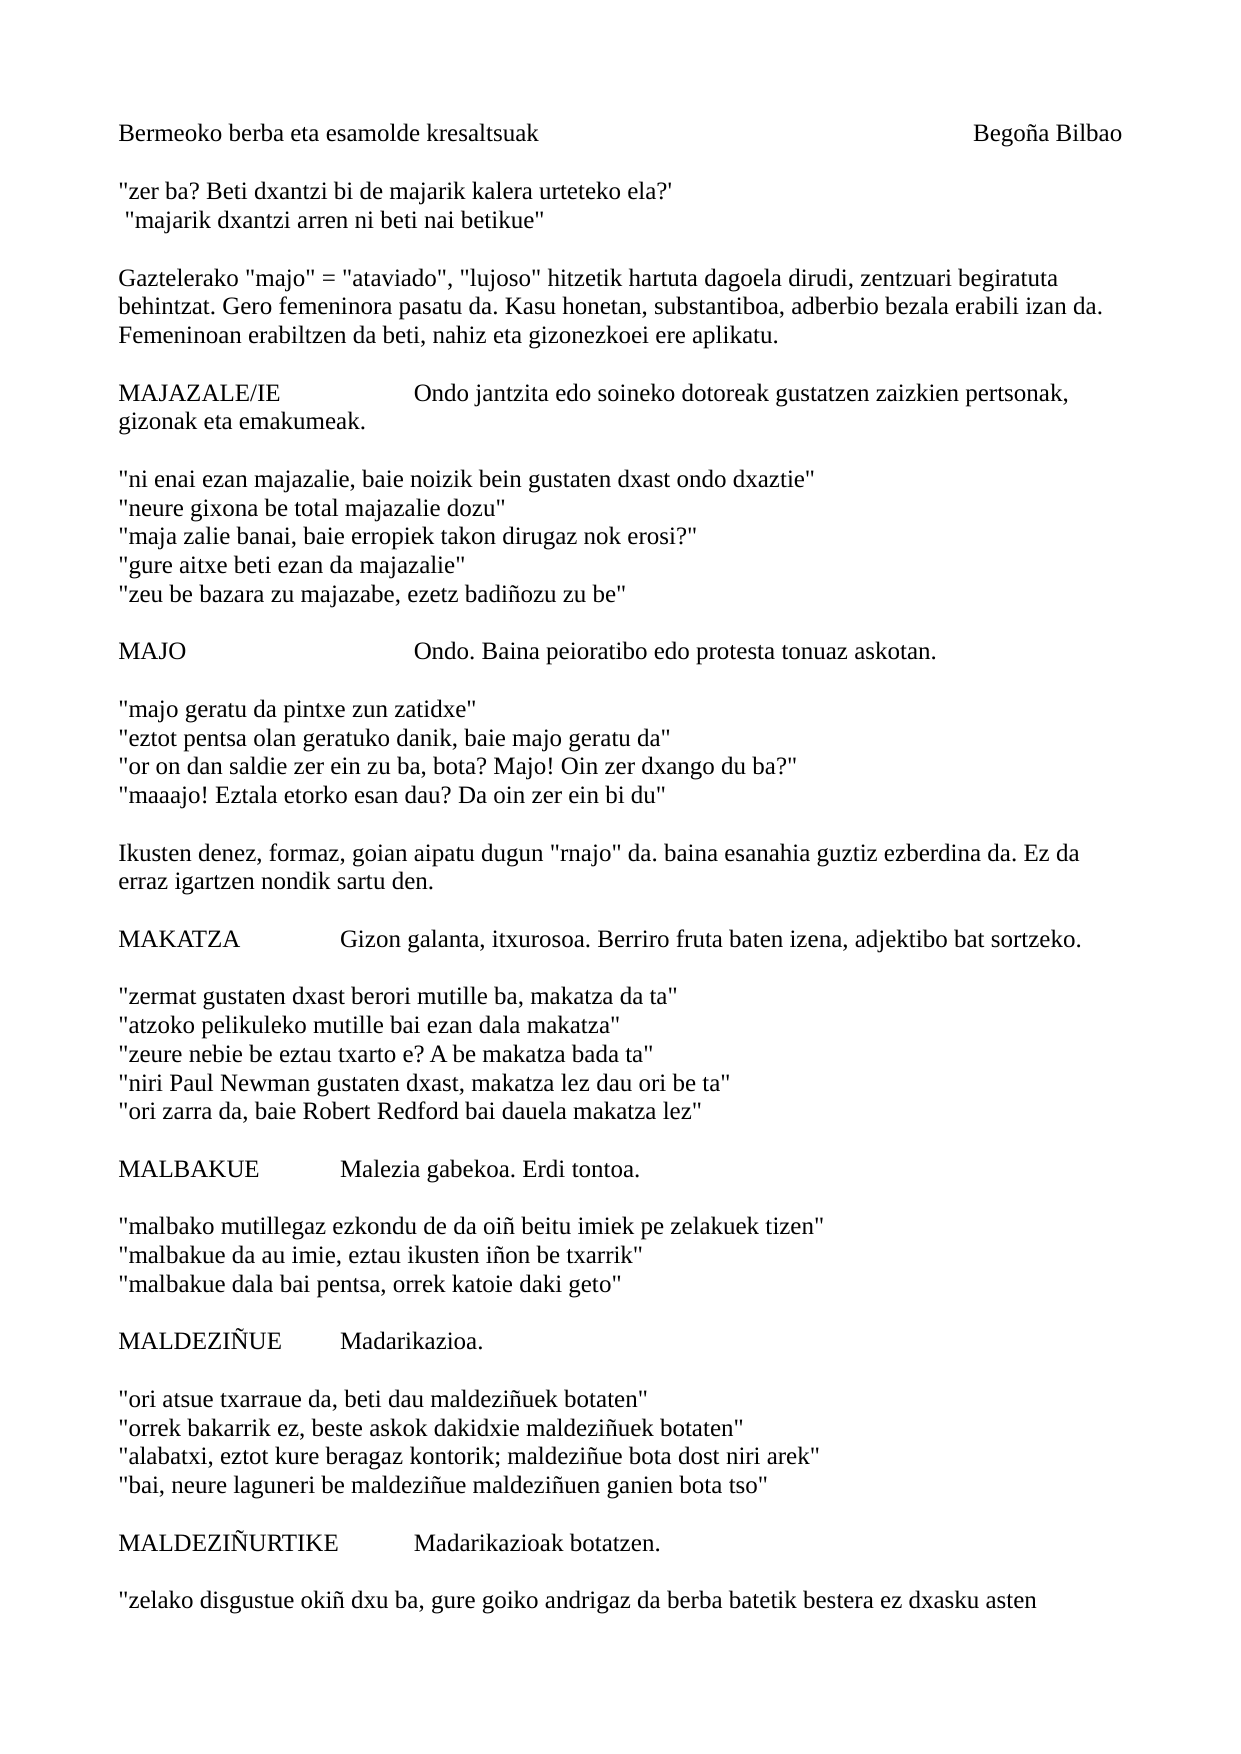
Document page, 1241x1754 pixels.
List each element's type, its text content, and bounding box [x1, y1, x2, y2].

text "zelako disgustue okiñ dxu ba, gure goiko andrigaz da berba batetik bestera ez dxasku asten [118, 1585, 1122, 1614]
text MALDEZIÑUE Madarikazioa. [118, 1326, 1122, 1355]
text Ikusten denez, formaz, goian aipatu dugun "rnajo" da. baina esanahia guztiz ezberdina da. Ez da erraz igartzen nondik sartu den. [118, 838, 1122, 895]
text "or on dan saldie zer ein zu ba, bota? Majo! Oin zer dxango du ba?" [118, 751, 1122, 780]
text "bai, neure laguneri be maldeziñue maldeziñuen ganien bota tso" [118, 1470, 1122, 1499]
text "malbako mutillegaz ezkondu de da oiñ beitu imiek pe zelakuek tizen" [118, 1211, 1122, 1240]
text MALBAKUE Malezia gabekoa. Erdi tontoa. [118, 1154, 1122, 1183]
text "alabatxi, eztot kure beragaz kontorik; maldeziñue bota dost niri arek" [118, 1441, 1122, 1470]
text "niri Paul Newman gustaten dxast, makatza lez dau ori be ta" [118, 1068, 1122, 1096]
text "zer ba? Beti dxantzi bi de majarik kalera urteteko ela?' [118, 176, 1122, 205]
text "malbakue dala bai pentsa, orrek katoie daki geto" [118, 1269, 1122, 1298]
text "eztot pentsa olan geratuko danik, baie majo geratu da" [118, 723, 1122, 751]
text "gure aitxe beti ezan da majazalie" [118, 550, 1122, 579]
text MAJO Ondo. Baina peioratibo edo protesta tonuaz askotan. [118, 636, 1122, 665]
text "maja zalie banai, baie erropiek takon dirugaz nok erosi?" [118, 521, 1122, 550]
text MAKATZA Gizon galanta, itxurosoa. Berriro fruta baten izena, adjektibo bat sortzeko. [118, 924, 1122, 953]
text "malbakue da au imie, eztau ikusten iñon be txarrik" [118, 1240, 1122, 1269]
text "zeu be bazara zu majazabe, ezetz badiñozu zu be" [118, 579, 1122, 608]
text MAJAZALE/IE Ondo jantzita edo soineko dotoreak gustatzen zaizkien pertsonak, gizonak eta emakumeak. [118, 378, 1122, 435]
text "maaajo! Eztala etorko esan dau? Da oin zer ein bi du" [118, 780, 1122, 809]
text Gaztelerako "majo" = "ataviado", "lujoso" hitzetik hartuta dagoela dirudi, zentzuari begiratuta behintzat. Gero femeninora pasatu da. Kasu honetan, substantiboa, adberbio bezala erabili izan da. Femeninoan erabiltzen da beti, nahiz eta gizonezkoei ere aplikatu. [118, 263, 1122, 349]
text "majarik dxantzi arren ni beti nai betikue" [118, 205, 1122, 234]
text "neure gixona be total majazalie dozu" [118, 493, 1122, 521]
text MALDEZIÑURTIKE Madarikazioak botatzen. [118, 1528, 1122, 1556]
text "ori atsue txarraue da, beti dau maldeziñuek botaten" [118, 1384, 1122, 1413]
text "majo geratu da pintxe zun zatidxe" [118, 694, 1122, 723]
text "ni enai ezan majazalie, baie noizik bein gustaten dxast ondo dxaztie" [118, 464, 1122, 493]
text "ori zarra da, baie Robert Redford bai dauela makatza lez" [118, 1096, 1122, 1125]
text "atzoko pelikuleko mutille bai ezan dala makatza" [118, 1010, 1122, 1039]
text "orrek bakarrik ez, beste askok dakidxie maldeziñuek botaten" [118, 1413, 1122, 1441]
text "zermat gustaten dxast berori mutille ba, makatza da ta" [118, 981, 1122, 1010]
text "zeure nebie be eztau txarto e? A be makatza bada ta" [118, 1039, 1122, 1068]
